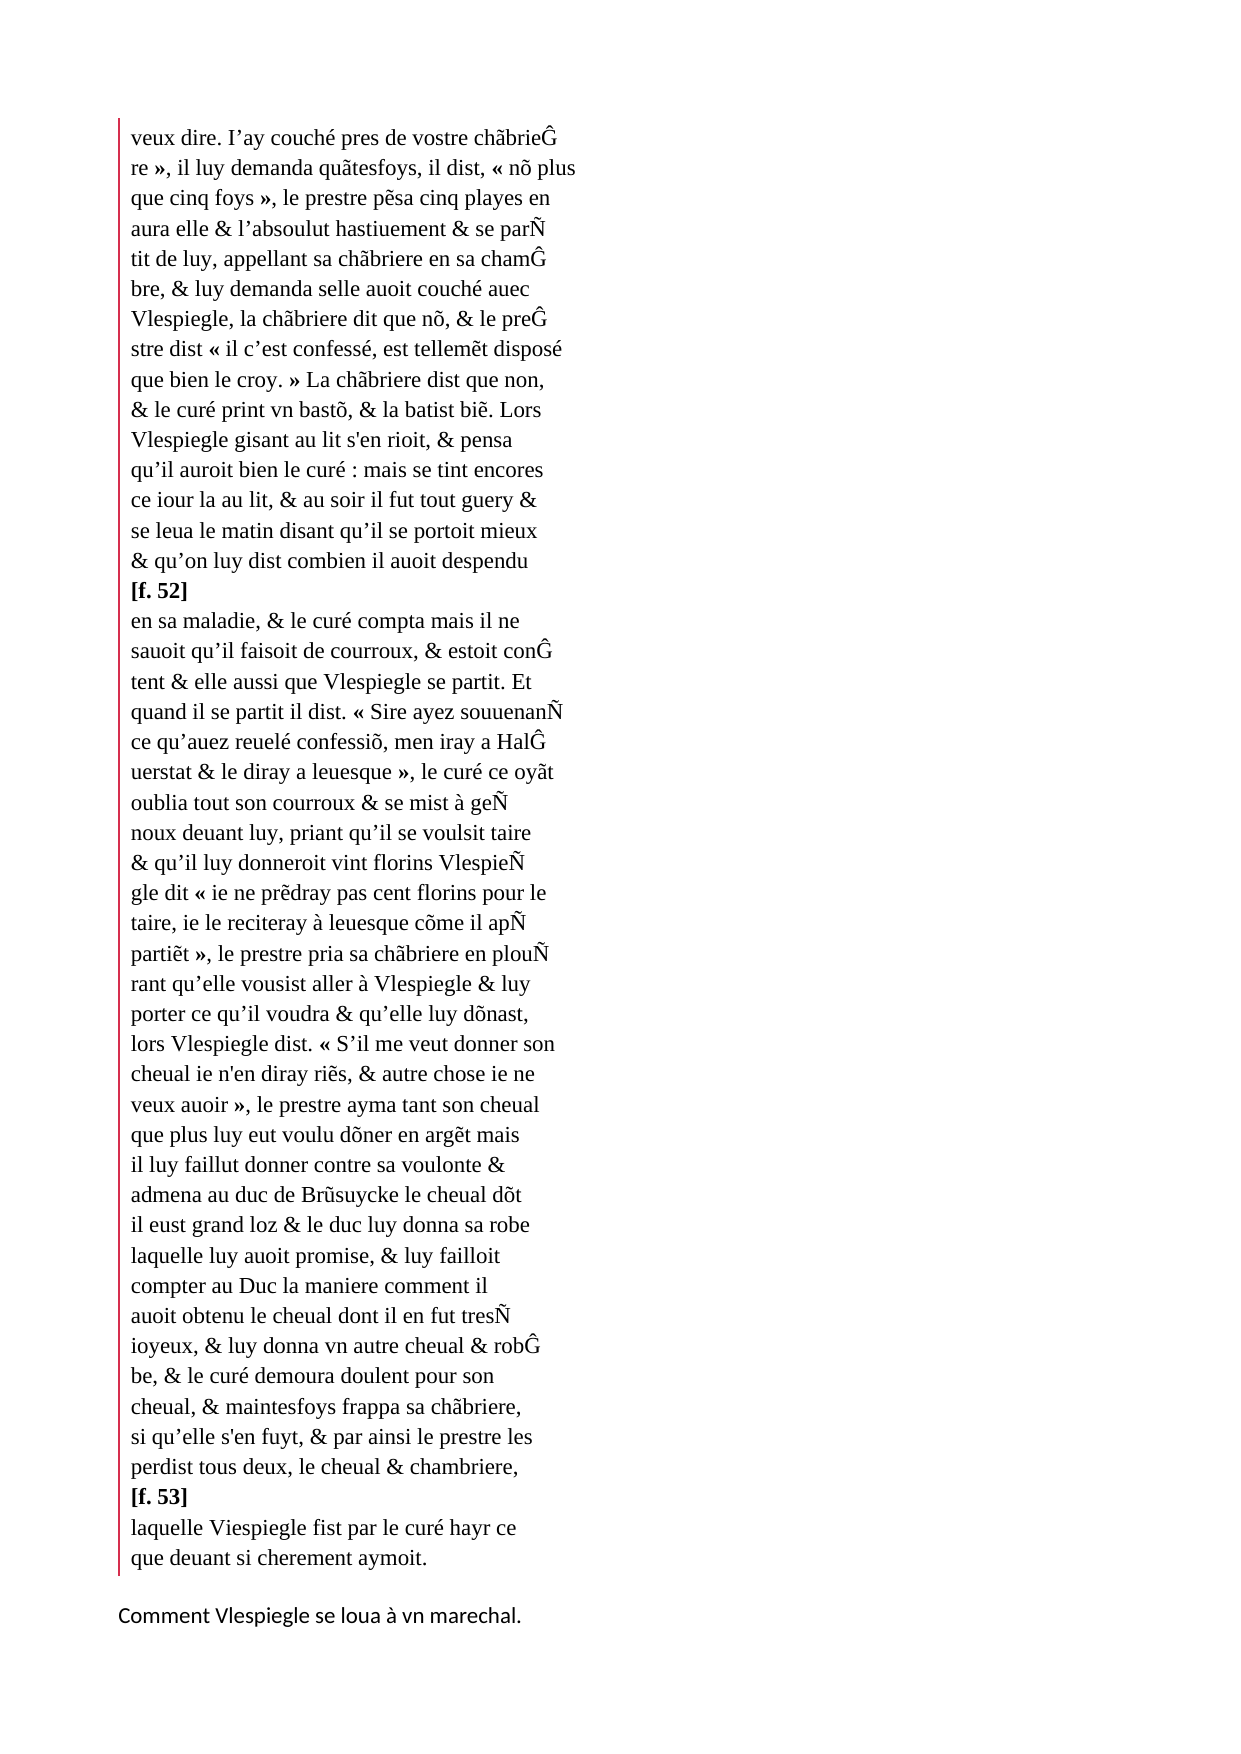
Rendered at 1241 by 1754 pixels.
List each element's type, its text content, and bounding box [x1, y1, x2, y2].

text Comment Vlespiegle se loua à vn marechal. [118, 1601, 1122, 1629]
text veux dire. I’ay couché pres de vostre chãbrieĜ re », il luy demanda quãtesfoys, il dist, « nõ plus que cinq foys », le prestre pẽsa cinq playes en aura elle & l’absoulut hastiuement & se parÑ tit de luy, appellant sa chãbriere en sa chamĜ bre, & luy demanda selle auoit couché auec Vlespiegle, la chãbriere dit que nõ, & le preĜ stre dist « il c’est confessé, est tellemẽt disposé que bien le croy. » La chãbriere dist que non, & le curé print vn bastõ, & la batist biẽ. Lors Vlespiegle gisant au lit s'en rioit, & pensa qu’il auroit bien le curé : mais se tint encores ce iour la au lit, & au soir il fut tout guery & se leua le matin disant qu’il se portoit mieux & qu’on luy dist combien il auoit despendu [f. 52] en sa maladie, & le curé compta mais il ne sauoit qu’il faisoit de courroux, & estoit conĜ tent & elle aussi que Vlespiegle se partit. Et quand il se partit il dist. « Sire ayez souuenanÑ ce qu’auez reuelé confessiõ, men iray a HalĜ uerstat & le diray a leuesque », le curé ce oyãt oublia tout son courroux & se mist à geÑ noux deuant luy, priant qu’il se voulsit taire & qu’il luy donneroit vint florins VlespieÑ gle dit « ie ne prẽdray pas cent florins pour le taire, ie le reciteray à leuesque cõme il apÑ partiẽt », le prestre pria sa chãbriere en plouÑ rant qu’elle vousist aller à Vlespiegle & luy porter ce qu’il voudra & qu’elle luy dõnast, lors Vlespiegle dist. « S’il me veut donner son cheual ie n'en diray riẽs, & autre chose ie ne veux auoir », le prestre ayma tant son cheual que plus luy eut voulu dõner en argẽt mais il luy faillut donner contre sa voulonte & admena au duc de Brũsuycke le cheual dõt il eust grand loz & le duc luy donna sa robe laquelle luy auoit promise, & luy failloit compter au Duc la maniere comment il auoit obtenu le cheual dont il en fut tresÑ ioyeux, & luy donna vn autre cheual & robĜ be, & le curé demoura doulent pour son cheual, & maintesfoys frappa sa chãbriere, si qu’elle s'en fuyt, & par ainsi le prestre les perdist tous deux, le cheual & chambriere, [f. 53] laquelle Viespiegle fist par le curé hayr ce que deuant si cherement aymoit. [120, 118, 1122, 1576]
